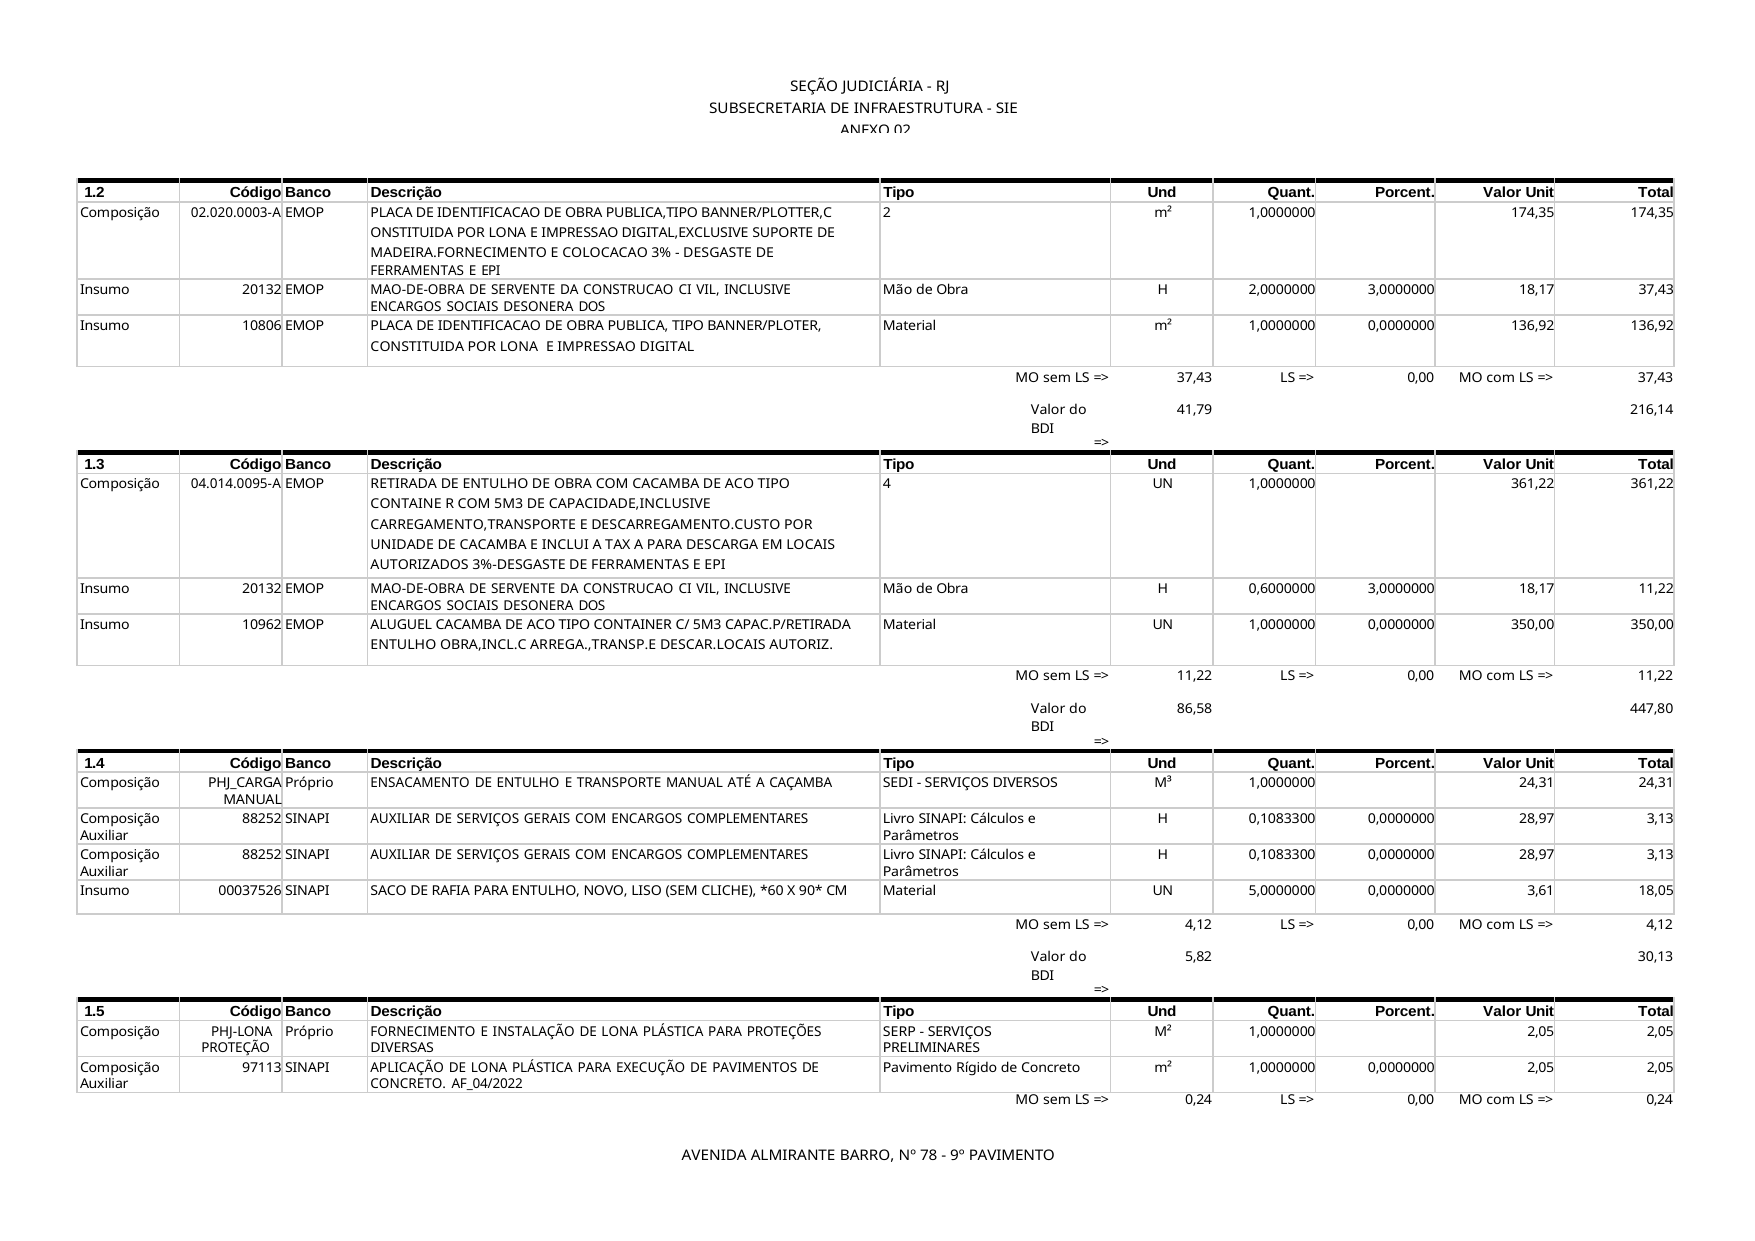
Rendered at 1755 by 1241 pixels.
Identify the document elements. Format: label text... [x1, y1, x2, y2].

table_cell m² [1111, 316, 1212, 366]
table_cell SINAPI [283, 845, 367, 879]
table_cell [180, 391, 282, 450]
table_cell Insumo [78, 316, 179, 366]
table_cell Banco [283, 753, 367, 771]
table_cell 0,0000000 [1316, 881, 1434, 913]
table_cell Composição [78, 203, 179, 278]
table_cell 11,22 [1111, 666, 1213, 690]
table_cell [367, 690, 880, 748]
table_cell 0,24 [1111, 1093, 1213, 1108]
table_header Und [1111, 183, 1212, 201]
table_cell Pavimento Rígido de Concreto [881, 1057, 1110, 1092]
table_header Quant. [1214, 183, 1315, 201]
table_cell Porcent. [1316, 455, 1434, 472]
table_cell 86,58 [1111, 690, 1213, 748]
table_cell [1315, 938, 1435, 997]
table_cell 18,05 [1555, 881, 1673, 913]
table_cell [180, 690, 282, 748]
table_cell [1435, 391, 1554, 450]
table_cell Descrição [368, 1002, 879, 1019]
table_cell [180, 1093, 282, 1108]
table_cell m² [1111, 203, 1212, 278]
table_cell [1213, 391, 1315, 450]
table_cell 2,05 [1555, 1021, 1673, 1056]
table_cell 41,79 [1111, 391, 1213, 450]
table_cell SINAPI [283, 809, 367, 843]
table_cell SERP - SERVIÇOS PRELIMINARES [881, 1021, 1110, 1056]
table_cell Descrição [368, 455, 879, 472]
table_cell Valor Unit [1436, 455, 1554, 472]
table_cell 0,1083300 [1214, 845, 1315, 879]
table_cell [282, 690, 367, 748]
table_header Porcent. [1316, 183, 1434, 201]
table_cell SEDI - SERVIÇOS DIVERSOS [881, 773, 1110, 807]
table_cell [1315, 690, 1435, 748]
table_header Banco [283, 183, 367, 201]
table_cell AUXILIAR DE SERVIÇOS GERAIS COM ENCARGOS COMPLEMENTARES [368, 845, 879, 879]
table_cell 1.3 [78, 455, 179, 472]
table_cell [1316, 1021, 1434, 1056]
table_cell Total [1555, 455, 1673, 472]
table_cell [1435, 938, 1554, 997]
table_cell Quant. [1214, 753, 1315, 771]
table_cell 0,0000000 [1316, 809, 1434, 843]
table_cell 350,00 [1555, 615, 1673, 664]
table_cell 88252 [180, 845, 281, 879]
table_cell [282, 938, 367, 997]
table_cell [1435, 690, 1554, 748]
table_cell ENSACAMENTO DE ENTULHO E TRANSPORTE MANUAL ATÉ A CAÇAMBA [368, 773, 879, 807]
table_cell 3,61 [1436, 881, 1554, 913]
table_cell Und [1111, 1002, 1212, 1019]
table_cell LS => [1213, 666, 1315, 690]
table_cell 136,92 [1436, 316, 1554, 366]
table_cell 4,12 [1554, 915, 1674, 938]
table_cell 361,22 [1555, 474, 1673, 577]
table_cell Quant. [1214, 455, 1315, 472]
table_cell [77, 1093, 179, 1108]
table_cell 2,05 [1436, 1021, 1554, 1056]
table_cell LS => [1213, 1093, 1315, 1108]
table_cell 2,0000000 [1214, 280, 1315, 314]
table_cell MO com LS => [1435, 367, 1554, 391]
table_cell H [1111, 845, 1212, 879]
table_cell APLICAÇÃO DE LONA PLÁSTICA PARA EXECUÇÃO DE PAVIMENTOS DE CONCRETO. AF_04/2022 [368, 1057, 879, 1092]
table_cell 10806 [180, 316, 281, 366]
table_header Código [180, 183, 281, 201]
table_cell 1,0000000 [1214, 316, 1315, 366]
table_cell 18,17 [1436, 280, 1554, 314]
table_cell 1,0000000 [1214, 1021, 1315, 1056]
table_cell 0,00 [1315, 915, 1435, 938]
table_cell Código [180, 1002, 281, 1019]
table_cell [1213, 938, 1315, 997]
table_cell Banco [283, 1002, 367, 1019]
table_cell M² [1111, 1021, 1212, 1056]
table_cell [180, 938, 282, 997]
table_cell 1,0000000 [1214, 203, 1315, 278]
table_cell 1.4 [78, 753, 179, 771]
table_cell 1,0000000 [1214, 773, 1315, 807]
table_cell 18,17 [1436, 579, 1554, 613]
table_cell MO com LS => [1435, 1093, 1554, 1108]
table_cell MO sem LS => [880, 367, 1111, 391]
table_cell 0,00 [1315, 666, 1435, 690]
table_cell 04.014.0095-A [180, 474, 281, 577]
table_cell 11,22 [1555, 579, 1673, 613]
table_header Valor Unit [1436, 183, 1554, 201]
table_cell Und [1111, 753, 1212, 771]
table_cell 136,92 [1555, 316, 1673, 366]
table_cell 0,00 [1315, 1093, 1435, 1108]
table_cell MO sem LS => [880, 1093, 1111, 1108]
table_cell [282, 391, 367, 450]
table_cell 1,0000000 [1214, 615, 1315, 664]
table_cell MO sem LS => [880, 915, 1111, 938]
table_cell Próprio [283, 1021, 367, 1056]
table_cell 3,13 [1555, 845, 1673, 879]
table_cell Banco [283, 455, 367, 472]
table_cell ALUGUEL CACAMBA DE ACO TIPO CONTAINER C/ 5M3 CAPAC.P/RETIRADA ENTULHO OBRA,INCL.C ARREGA.,TRANSP.E DESCAR.LOCAIS AUTORIZ. [368, 615, 879, 664]
table_cell Composição [78, 773, 179, 807]
table_cell 1.5 [78, 1002, 179, 1019]
table_cell MAO-DE-OBRA DE SERVENTE DA CONSTRUCAO CI VIL, INCLUSIVE ENCARGOS SOCIAIS DESONERA DOS [368, 579, 879, 613]
table_cell 1,0000000 [1214, 1057, 1315, 1092]
table_cell Composição Auxiliar [78, 1057, 179, 1092]
table_cell Composição [78, 1021, 179, 1056]
table_cell Livro SINAPI: Cálculos e Parâmetros [881, 845, 1110, 879]
table_cell [282, 915, 367, 938]
table_cell 30,13 [1554, 938, 1674, 997]
table_header Descrição [368, 183, 879, 201]
table_cell 37,43 [1554, 367, 1674, 391]
table_cell [180, 666, 282, 690]
table_cell Valor do BDI => [880, 391, 1111, 450]
table_cell [282, 666, 367, 690]
table_cell 3,0000000 [1316, 280, 1434, 314]
table_cell Und [1111, 455, 1212, 472]
table_cell MO com LS => [1435, 666, 1554, 690]
table_cell [77, 391, 179, 450]
table_cell Insumo [78, 579, 179, 613]
table_cell Mão de Obra [881, 579, 1110, 613]
table_cell PLACA DE IDENTIFICACAO DE OBRA PUBLICA, TIPO BANNER/PLOTER, CONSTITUIDA POR LONA E IMPRESSAO DIGITAL [368, 316, 879, 366]
table_cell [1316, 203, 1434, 278]
table_cell Composição Auxiliar [78, 809, 179, 843]
table_cell MO com LS => [1435, 915, 1554, 938]
table_cell [1315, 391, 1435, 450]
table_cell UN [1111, 615, 1212, 664]
table_cell SACO DE RAFIA PARA ENTULHO, NOVO, LISO (SEM CLICHE), *60 X 90* CM [368, 881, 879, 913]
table_cell [282, 367, 367, 391]
table_cell [77, 690, 179, 748]
table_cell AUXILIAR DE SERVIÇOS GERAIS COM ENCARGOS COMPLEMENTARES [368, 809, 879, 843]
table_cell 216,14 [1554, 391, 1674, 450]
table_cell RETIRADA DE ENTULHO DE OBRA COM CACAMBA DE ACO TIPO CONTAINE R COM 5M3 DE CAPACIDADE,INCLUSIVE CARREGAMENTO,TRANSPORTE E DESCARREGAMENTO.CUSTO POR UNIDADE DE CACAMBA E INCLUI A TAX A PARA DESCARGA EM LOCAIS AUTORIZADOS 3%-DESGASTE DE FERRAMENTAS E EPI [368, 474, 879, 577]
table_cell [1316, 773, 1434, 807]
table_cell 1,0000000 [1214, 474, 1315, 577]
table_cell [77, 367, 179, 391]
table_cell [77, 666, 179, 690]
table_cell [180, 367, 282, 391]
table_cell Composição [78, 474, 179, 577]
table_cell FORNECIMENTO E INSTALAÇÃO DE LONA PLÁSTICA PARA PROTEÇÕES DIVERSAS [368, 1021, 879, 1056]
table_cell Código [180, 753, 281, 771]
table_cell Valor do BDI => [880, 938, 1111, 997]
table_cell Insumo [78, 881, 179, 913]
table_cell SINAPI [283, 1057, 367, 1092]
table_cell 0,24 [1554, 1093, 1674, 1108]
table_cell 174,35 [1436, 203, 1554, 278]
table_cell PHJ_CARGA MANUAL [180, 773, 281, 807]
table_cell 3,0000000 [1316, 579, 1434, 613]
table_cell 3,13 [1555, 809, 1673, 843]
table_cell 361,22 [1436, 474, 1554, 577]
table_cell [367, 367, 880, 391]
table_cell 11,22 [1554, 666, 1674, 690]
table_cell m² [1111, 1057, 1212, 1092]
table_cell 0,0000000 [1316, 615, 1434, 664]
table_cell Próprio [283, 773, 367, 807]
table_cell 0,00 [1315, 367, 1435, 391]
table_cell SINAPI [283, 881, 367, 913]
table_cell EMOP [283, 579, 367, 613]
table_cell Porcent. [1316, 1002, 1434, 1019]
table_cell 28,97 [1436, 845, 1554, 879]
table_cell UN [1111, 881, 1212, 913]
table_cell 174,35 [1555, 203, 1673, 278]
table_cell Total [1555, 753, 1673, 771]
table_cell Tipo [881, 455, 1110, 472]
table_cell EMOP [283, 316, 367, 366]
table_cell 37,43 [1555, 280, 1673, 314]
table_cell Quant. [1214, 1002, 1315, 1019]
table_cell Material [881, 615, 1110, 664]
table_cell 00037526 [180, 881, 281, 913]
table_cell 10962 [180, 615, 281, 664]
table_cell UN [1111, 474, 1212, 577]
table_cell 0,0000000 [1316, 1057, 1434, 1092]
table_cell 0,0000000 [1316, 845, 1434, 879]
table_cell 2,05 [1555, 1057, 1673, 1092]
table_cell Valor Unit [1436, 753, 1554, 771]
table_cell EMOP [283, 280, 367, 314]
table_cell M³ [1111, 773, 1212, 807]
table_cell Insumo [78, 615, 179, 664]
table_cell LS => [1213, 915, 1315, 938]
table_cell H [1111, 579, 1212, 613]
table_cell [1316, 474, 1434, 577]
table_cell 0,6000000 [1214, 579, 1315, 613]
table_cell Valor Unit [1436, 1002, 1554, 1019]
table_cell 28,97 [1436, 809, 1554, 843]
table_cell Livro SINAPI: Cálculos e Parâmetros [881, 809, 1110, 843]
table_cell 20132 [180, 579, 281, 613]
table_cell Porcent. [1316, 753, 1434, 771]
table_cell PLACA DE IDENTIFICACAO DE OBRA PUBLICA,TIPO BANNER/PLOTTER,C ONSTITUIDA POR LONA E IMPRESSAO DIGITAL,EXCLUSIVE SUPORTE DE MADEIRA.FORNECIMENTO E COLOCACAO 3% - DESGASTE DE FERRAMENTAS E EPI [368, 203, 879, 278]
table_cell [180, 915, 282, 938]
table_cell 5,0000000 [1214, 881, 1315, 913]
table_cell 02.020.0003-A [180, 203, 281, 278]
table_cell 97113 [180, 1057, 281, 1092]
table_cell 20132 [180, 280, 281, 314]
table_cell 0,1083300 [1214, 809, 1315, 843]
table_cell Mão de Obra [881, 280, 1110, 314]
table_cell 2,05 [1436, 1057, 1554, 1092]
table_cell Composição Auxiliar [78, 845, 179, 879]
table_cell [367, 391, 880, 450]
table_cell [367, 915, 880, 938]
table_cell Insumo [78, 280, 179, 314]
table_header Total [1555, 183, 1673, 201]
table_cell Código [180, 455, 281, 472]
table_cell Material [881, 316, 1110, 366]
table_cell Total [1555, 1002, 1673, 1019]
table_cell 24,31 [1436, 773, 1554, 807]
table_cell LS => [1213, 367, 1315, 391]
table_cell 4 [881, 474, 1110, 577]
table_header Tipo [881, 183, 1110, 201]
table_cell PHJ-LONA PROTEÇÃO [180, 1021, 281, 1056]
table_cell [367, 666, 880, 690]
table_cell [282, 1093, 367, 1108]
table_cell MO sem LS => [880, 666, 1111, 690]
table_cell 88252 [180, 809, 281, 843]
table_cell H [1111, 280, 1212, 314]
table_cell [77, 938, 179, 997]
table_cell 447,80 [1554, 690, 1674, 748]
table_cell Valor do BDI => [880, 690, 1111, 748]
table_cell 5,82 [1111, 938, 1213, 997]
table_cell [77, 915, 179, 938]
table_cell 2 [881, 203, 1110, 278]
table_cell 24,31 [1555, 773, 1673, 807]
table_cell Material [881, 881, 1110, 913]
table_cell 0,0000000 [1316, 316, 1434, 366]
table_header 1.2 [78, 183, 179, 201]
table_cell EMOP [283, 203, 367, 278]
table_cell Descrição [368, 753, 879, 771]
table_cell 350,00 [1436, 615, 1554, 664]
table_cell Tipo [881, 1002, 1110, 1019]
table_cell EMOP [283, 474, 367, 577]
table_cell [1213, 690, 1315, 748]
table_cell MAO-DE-OBRA DE SERVENTE DA CONSTRUCAO CI VIL, INCLUSIVE ENCARGOS SOCIAIS DESONERA DOS [368, 280, 879, 314]
table_cell 4,12 [1111, 915, 1213, 938]
table_cell [367, 1093, 880, 1108]
table_cell 37,43 [1111, 367, 1213, 391]
table_cell H [1111, 809, 1212, 843]
table_cell Tipo [881, 753, 1110, 771]
table_cell [367, 938, 880, 997]
table_cell EMOP [283, 615, 367, 664]
